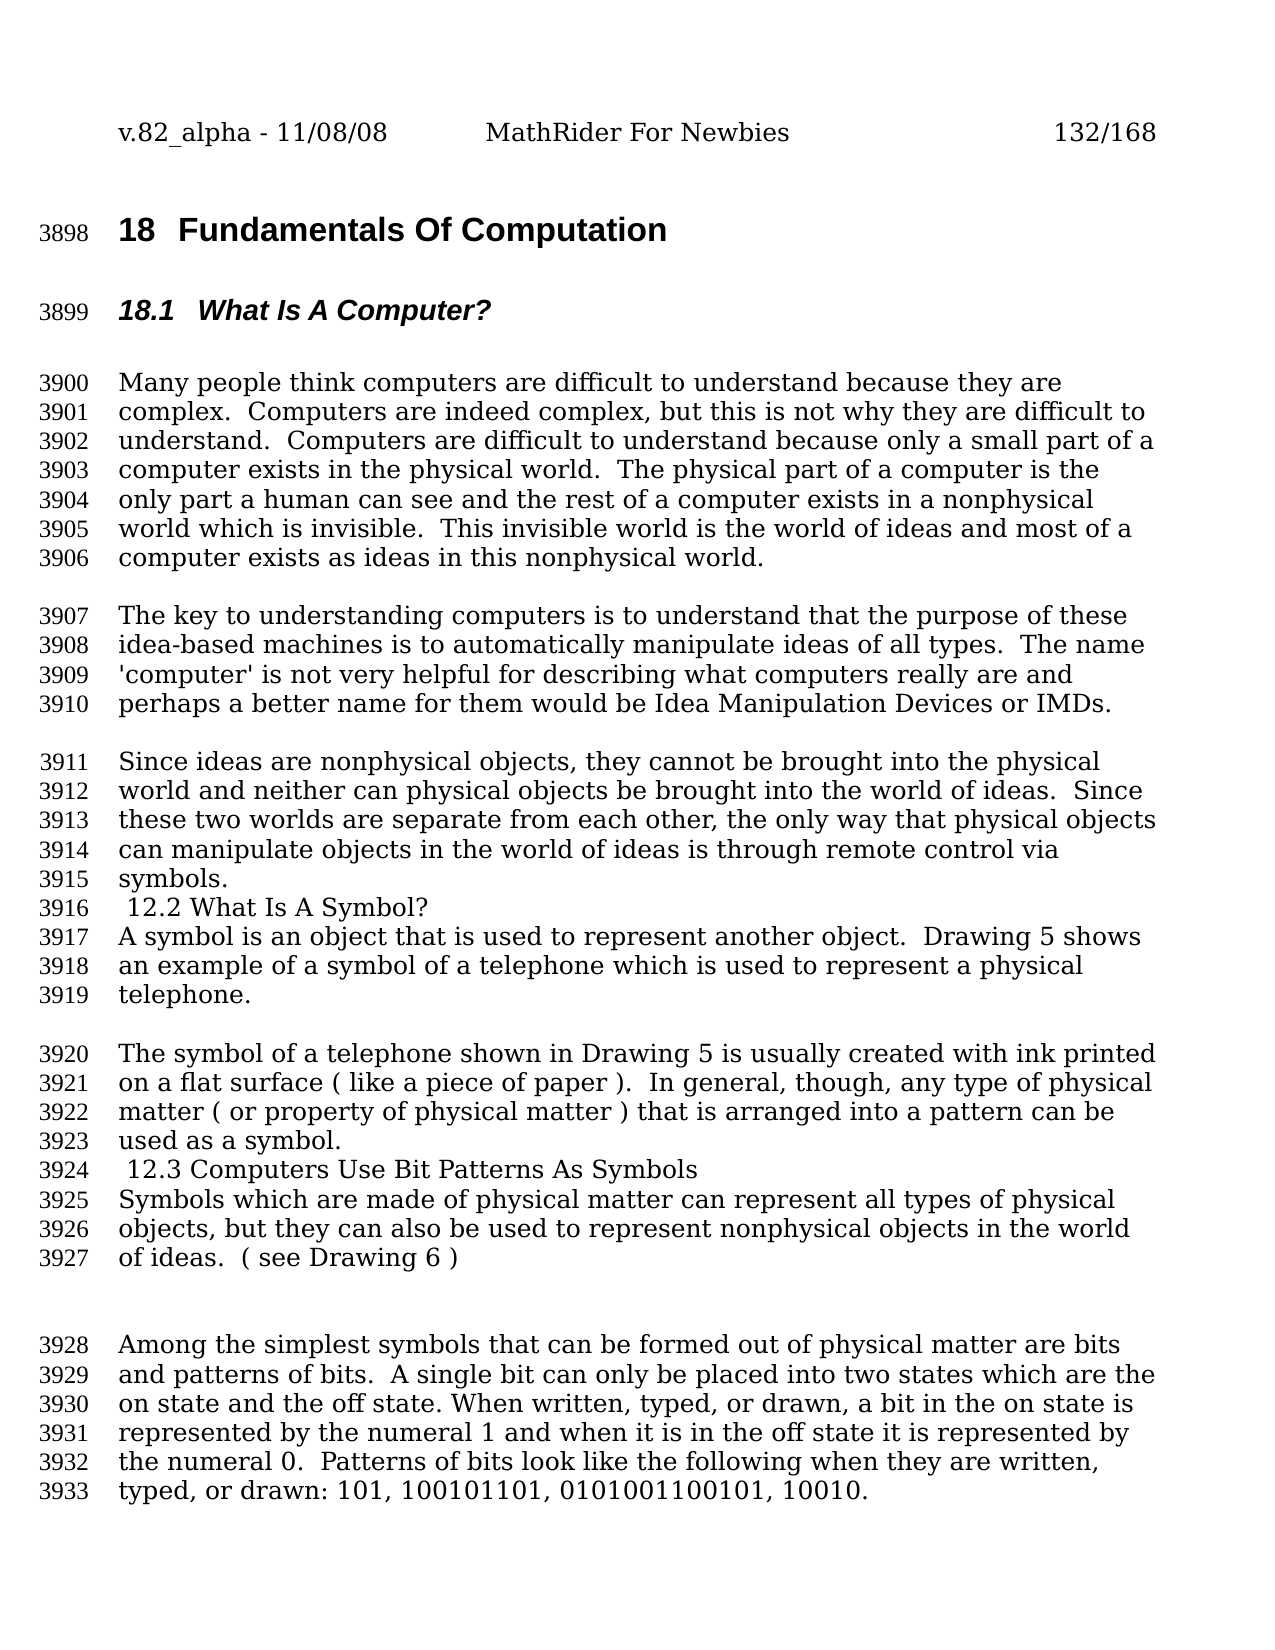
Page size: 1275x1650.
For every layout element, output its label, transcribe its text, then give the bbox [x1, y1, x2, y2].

text The symbol of a telephone shown in Drawing 5 is usually created with ink printed on a flat surface ( like a piece of paper ). In general, though, any type of physical matter ( or property of physical matter ) that is arranged into a pattern can be used as a symbol. [118, 1039, 1157, 1156]
text Many people think computers are difficult to understand because they are complex. Computers are indeed complex, but this is not why they are difficult to understand. Computers are difficult to understand because only a small part of a computer exists in the physical world. The physical part of a computer is the only part a human can see and the rest of a computer exists in a nonphysical world which is invisible. This invisible world is the world of ideas and most of a computer exists as ideas in this nonphysical world. [118, 368, 1157, 572]
text 12.2 What Is A Symbol? [118, 893, 1157, 922]
text The key to understanding computers is to understand that the purpose of these idea-based machines is to automatically manipulate ideas of all types. The name 'computer' is not very helpful for describing what computers really are and perhaps a better name for them would be Idea Manipulation Devices or IMDs. [118, 601, 1157, 718]
subtitle Fundamentals Of Computation [118, 210, 1157, 248]
text Since ideas are nonphysical objects, they cannot be brought into the physical world and neither can physical objects be brought into the world of ideas. Since these two worlds are separate from each other, the only way that physical objects can manipulate objects in the world of ideas is through remote control via symbols. [118, 747, 1157, 893]
text Among the simplest symbols that can be formed out of physical matter are bits and patterns of bits. A single bit can only be placed into two states which are the on state and the off state. When written, typed, or drawn, a bit in the on state is represented by the numeral 1 and when it is in the off state it is represented by the numeral 0. Patterns of bits look like the following when they are written, typed, or drawn: 101, 100101101, 0101001100101, 10010. [118, 1331, 1157, 1506]
text A symbol is an object that is used to represent another object. Drawing 5 shows an example of a symbol of a telephone which is used to represent a physical telephone. [118, 922, 1157, 1010]
text Symbols which are made of physical matter can represent all types of physical objects, but they can also be used to represent nonphysical objects in the world of ideas. ( see Drawing 6 ) [118, 1185, 1157, 1272]
text 12.3 Computers Use Bit Patterns As Symbols [118, 1156, 1157, 1185]
subtitle What Is A Computer? [118, 293, 1157, 327]
